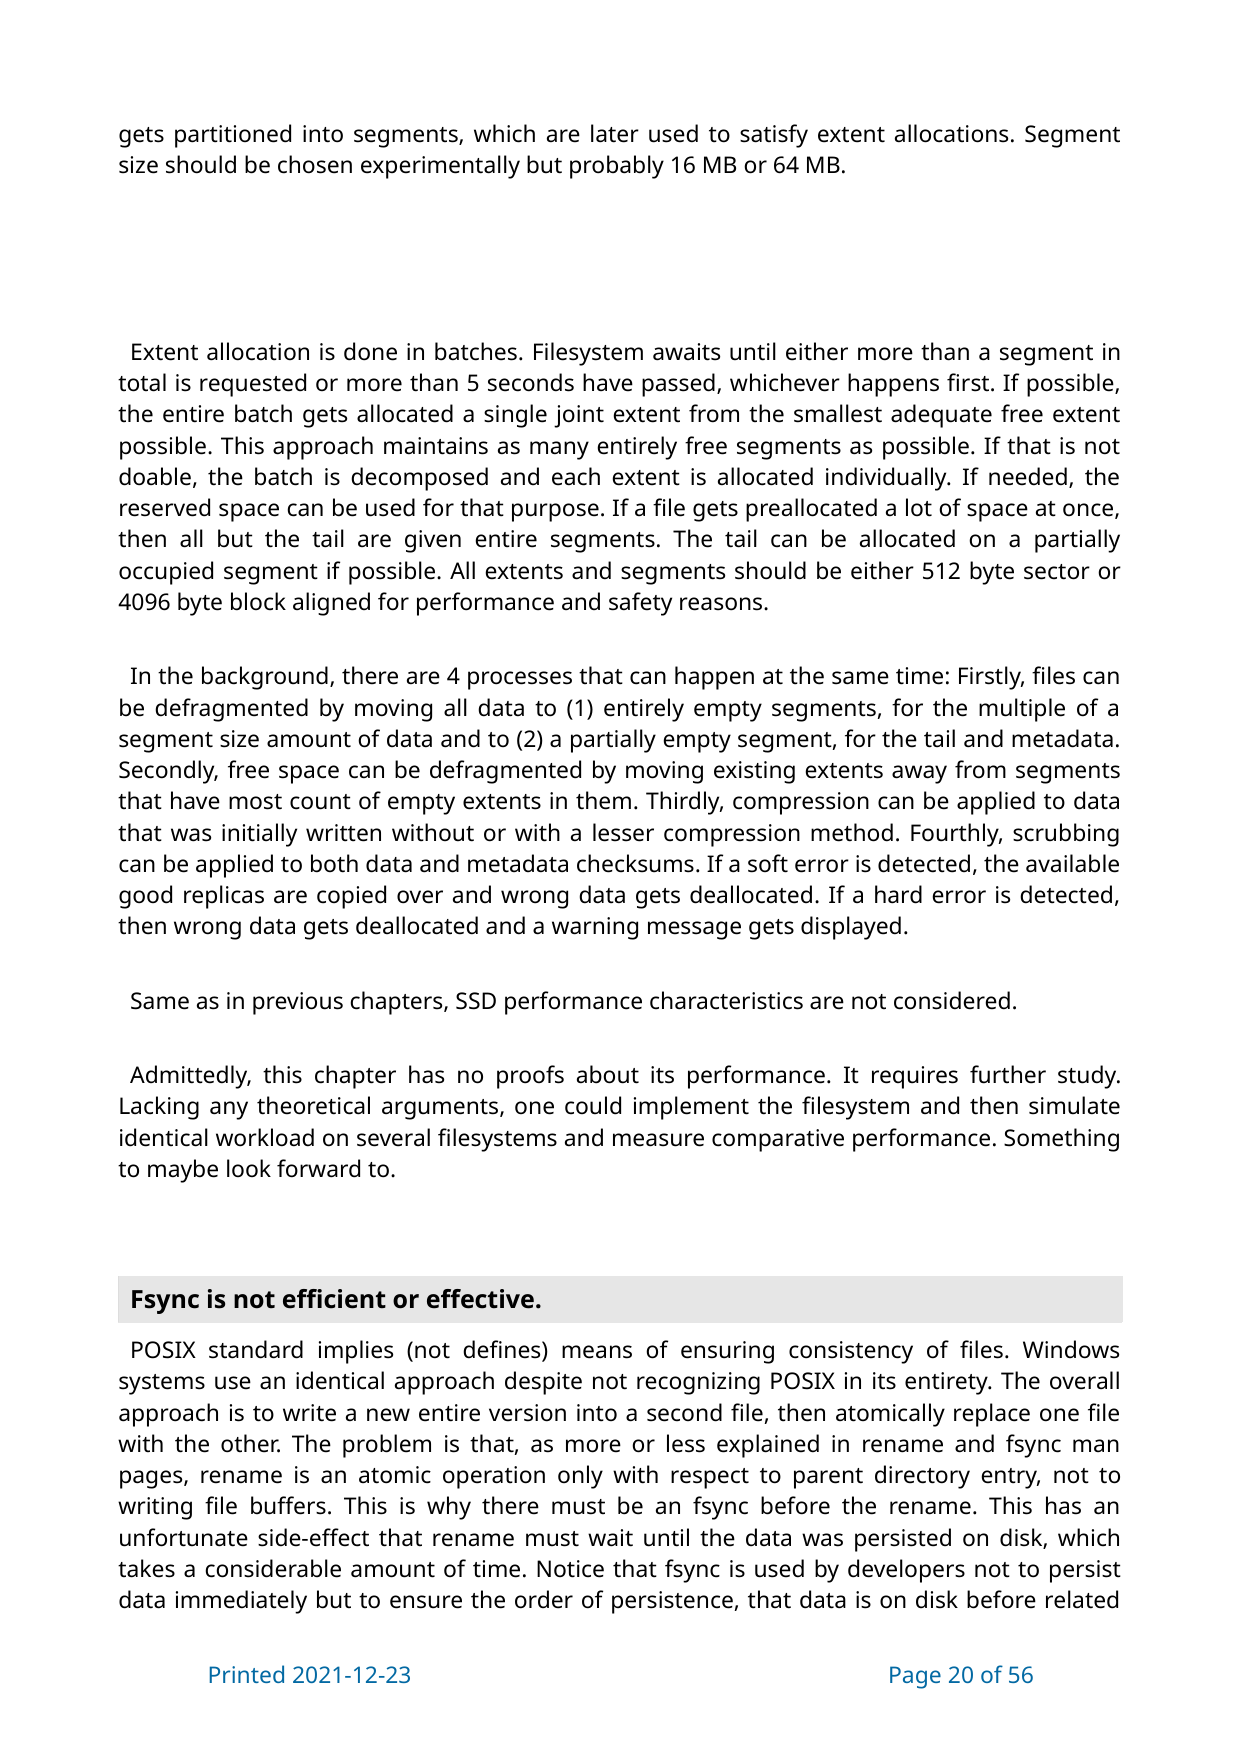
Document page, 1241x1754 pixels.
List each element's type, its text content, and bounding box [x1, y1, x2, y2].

text Admittedly, this chapter has no proofs about its performance. It requires further study. Lacking any theoretical arguments, one could implement the filesystem and then simulate identical workload on several filesystems and measure comparative performance. Something to maybe look forward to. [118, 1059, 1122, 1184]
subtitle Fsync is not efficient or effective. [119, 1277, 1122, 1322]
text In the background, there are 4 processes that can happen at the same time: Firstly, files can be defragmented by moving all data to (1) entirely empty segments, for the multiple of a segment size amount of data and to (2) a partially empty segment, for the tail and metadata. Secondly, free space can be defragmented by moving existing extents away from segments that have most count of empty extents in them. Thirdly, compression can be applied to data that was initially written without or with a lesser compression method. Fourthly, scrubbing can be applied to both data and metadata checksums. If a soft error is detected, the available good replicas are copied over and wrong data gets deallocated. If a hard error is detected, then wrong data gets deallocated and a warning message gets displayed. [118, 660, 1122, 941]
text gets partitioned into segments, which are later used to satisfy extent allocations. Segment size should be chosen experimentally but probably 16 MB or 64 MB. [118, 118, 1122, 181]
text Extent allocation is done in batches. Filesystem awaits until either more than a segment in total is requested or more than 5 seconds have passed, whichever happens first. If possible, the entire batch gets allocated a single joint extent from the smallest adequate free extent possible. This approach maintains as many entirely free segments as possible. If that is not doable, the batch is decomposed and each extent is allocated individually. If needed, the reserved space can be used for that purpose. If a file gets preallocated a lot of space at once, then all but the tail are given entire segments. The tail can be allocated on a partially occupied segment if possible. All extents and segments should be either 512 byte sector or 4096 byte block aligned for performance and safety reasons. [118, 336, 1122, 617]
text Same as in previous chapters, SSD performance characteristics are not considered. [118, 984, 1122, 1016]
text POSIX standard implies (not defines) means of ensuring consistency of files. Windows systems use an identical approach despite not recognizing POSIX in its entirety. The overall approach is to write a new entire version into a second file, then atomically replace one file with the other. The problem is that, as more or less explained in rename and fsync man pages, rename is an atomic operation only with respect to parent directory entry, not to writing file buffers. This is why there must be an fsync before the rename. This has an unfortunate side-effect that rename must wait until the data was persisted on disk, which takes a considerable amount of time. Notice that fsync is used by developers not to persist data immediately but to ensure the order of persistence, that data is on disk before related [118, 1334, 1122, 1615]
